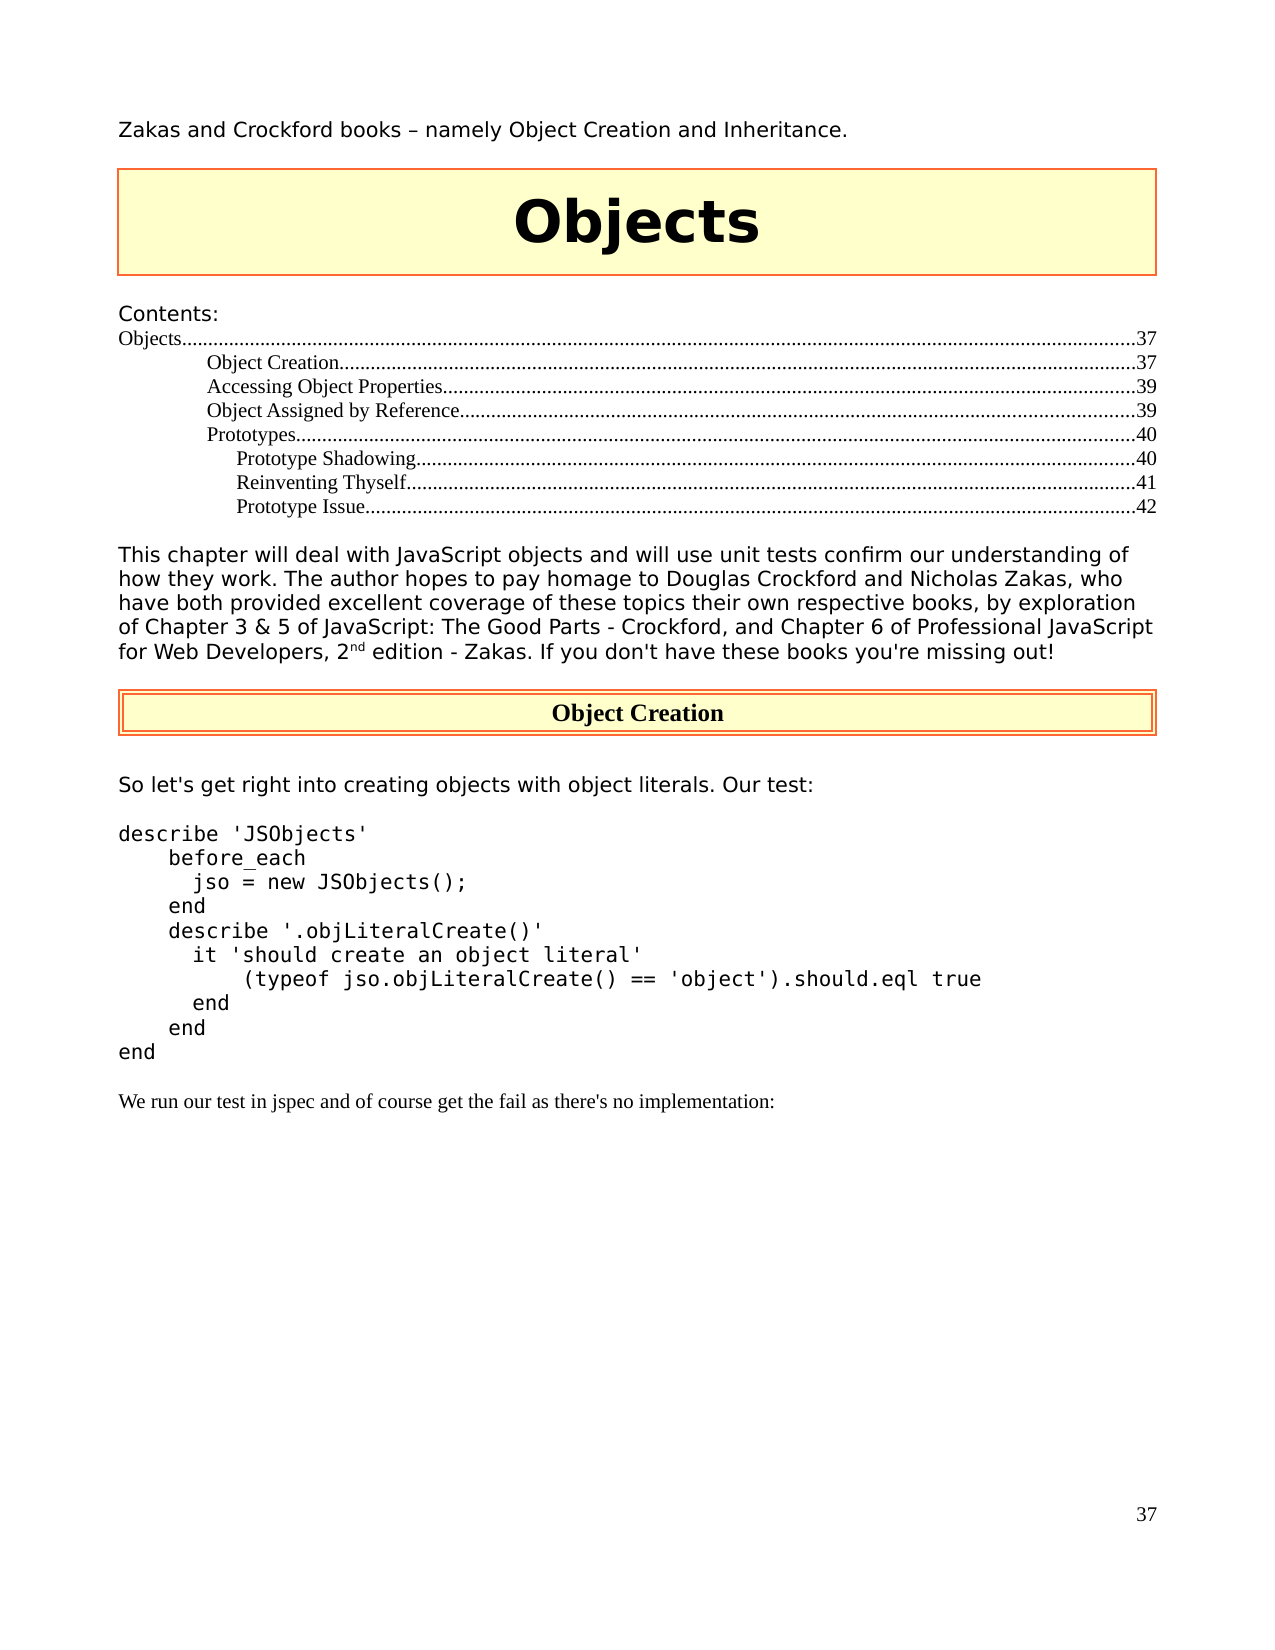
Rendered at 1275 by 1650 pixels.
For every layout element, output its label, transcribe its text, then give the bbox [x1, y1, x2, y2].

text Prototype Shadowing 40 [236, 446, 1157, 470]
text Objects 37 [118, 326, 1157, 350]
text Reinventing Thyself 41 [236, 470, 1157, 494]
text We run our test in jspec and of course get the fail as there's no implementation: [118, 1088, 1157, 1113]
text Zakas and Crockford books – namely Object Creation and Inheritance. [118, 118, 1157, 142]
text end [118, 1016, 1157, 1040]
text jso = new JSObjects(); [118, 870, 1157, 894]
text Prototypes 40 [207, 422, 1157, 446]
text Accessing Object Properties 39 [207, 374, 1157, 398]
text end [118, 1040, 1157, 1064]
text Object Creation 37 [207, 350, 1157, 374]
text end [118, 894, 1157, 919]
text describe '.objLiteralCreate()' [118, 919, 1157, 943]
text So let's get right into creating objects with object literals. Our test: [118, 773, 1157, 797]
text Object Assigned by Reference 39 [207, 398, 1157, 422]
text Prototype Issue 42 [236, 494, 1157, 518]
text describe 'JSObjects' [118, 822, 1157, 846]
text This chapter will deal with JavaScript objects and will use unit tests confirm our understanding of how they work. The author hopes to pay homage to Douglas Crockford and Nicholas Zakas, who have both provided excellent coverage of these topics their own respective books, by exploration of Chapter 3 & 5 of JavaScript: The Good Parts - Crockford, and Chapter 6 of Professional JavaScript for Web Developers, 2nd edition - Zakas. If you don't have these books you're missing out! [118, 543, 1157, 664]
text before_each [118, 846, 1157, 870]
text end [118, 991, 1157, 1016]
text it 'should create an object literal' [118, 943, 1157, 967]
subtitle Objects [119, 170, 1155, 274]
text Contents: [118, 302, 1157, 326]
text (typeof jso.objLiteralCreate() == 'object').should.eql true [118, 967, 1157, 991]
